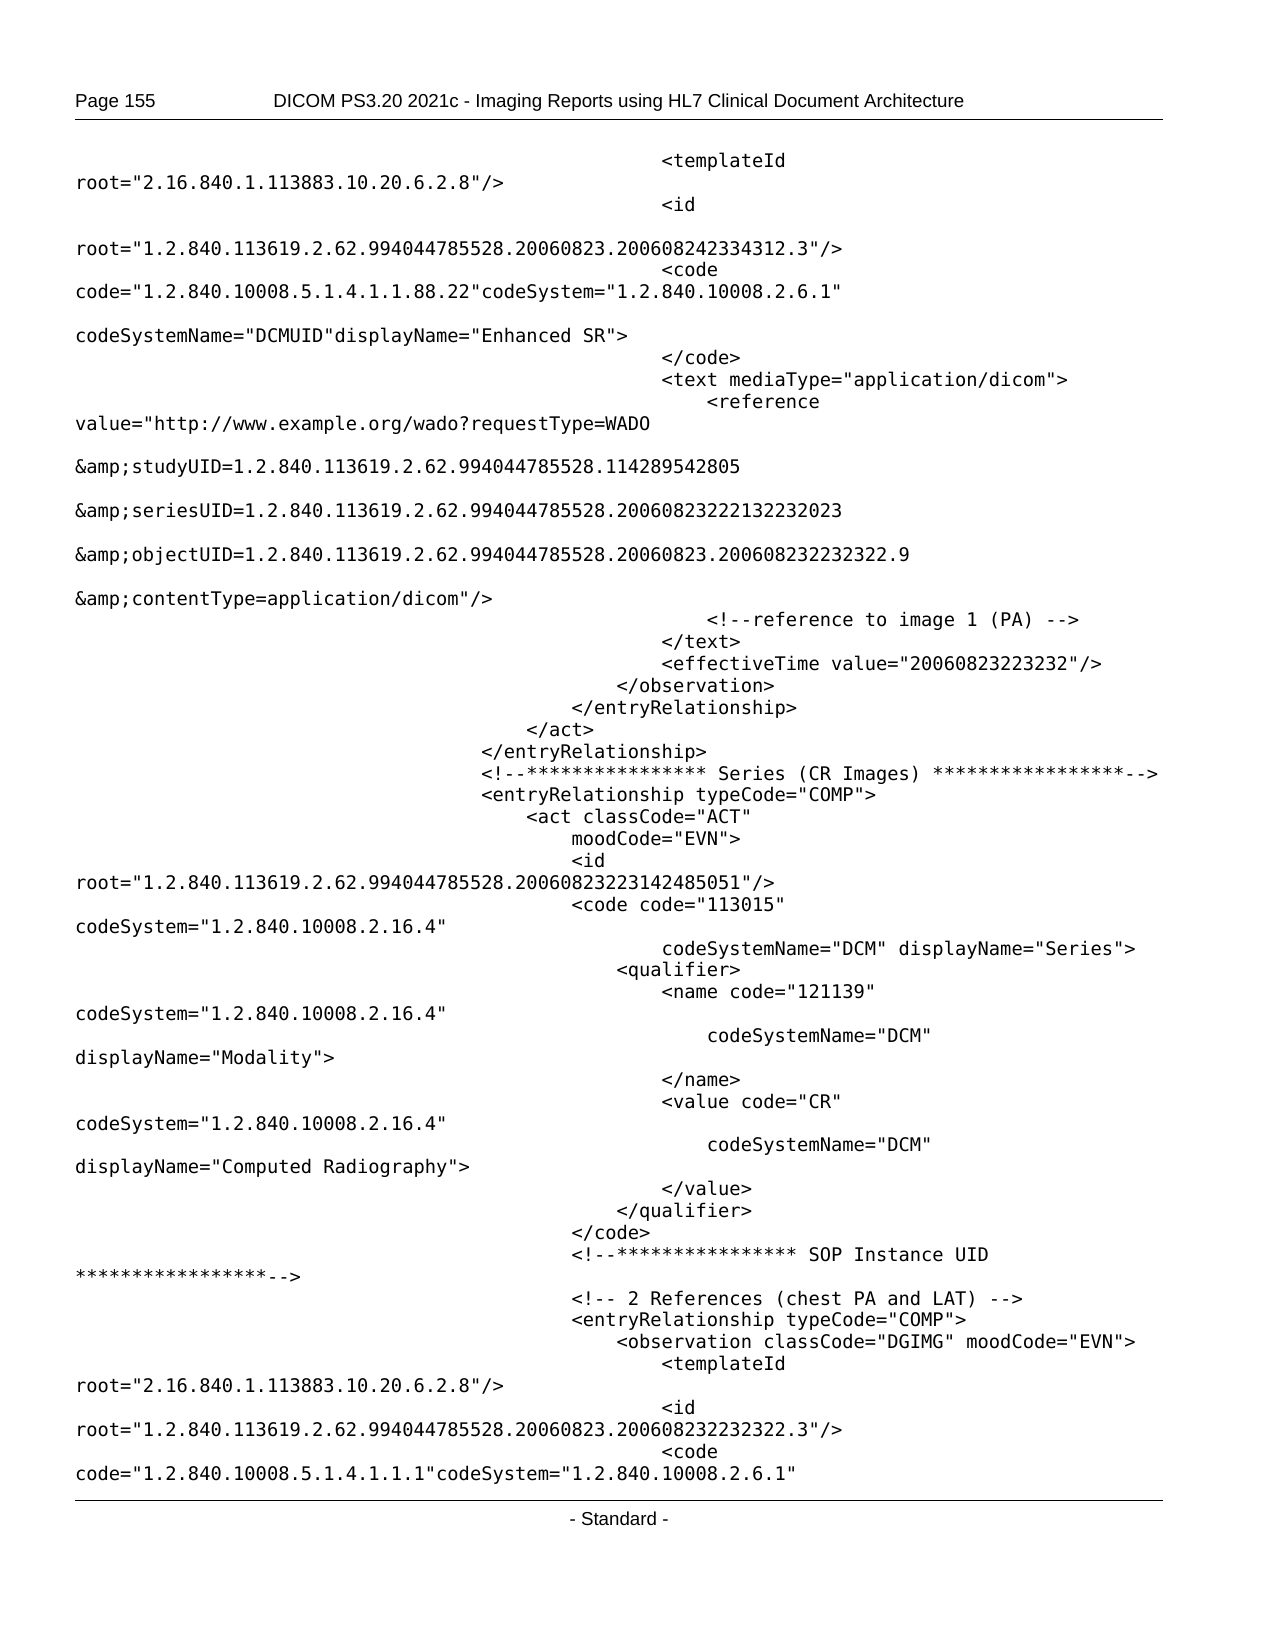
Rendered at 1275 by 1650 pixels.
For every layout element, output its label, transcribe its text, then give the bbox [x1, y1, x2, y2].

text <templateId root="2.16.840.1.113883.10.20.6.2.8"/> <id root="1.2.840.113619.2.62.994044785528.20060823.200608242334312.3"/> <code code="1.2.840.10008.5.1.4.1.1.88.22"codeSystem="1.2.840.10008.2.6.1" codeSystemName="DCMUID"displayName="Enhanced SR"> </code> <text mediaType="application/dicom"> <reference value="http://www.example.org/wado?requestType=WADO &amp;studyUID=1.2.840.113619.2.62.994044785528.114289542805 &amp;seriesUID=1.2.840.113619.2.62.994044785528.20060823222132232023 &amp;objectUID=1.2.840.113619.2.62.994044785528.20060823.200608232232322.9 &amp;contentType=application/dicom"/> <!--reference to image 1 (PA) --> </text> <effectiveTime value="20060823223232"/> </observation> </entryRelationship> </act> </entryRelationship> <!--**************** Series (CR Images) *****************--> <entryRelationship typeCode="COMP"> <act classCode="ACT" moodCode="EVN"> <id root="1.2.840.113619.2.62.994044785528.20060823223142485051"/> <code code="113015" codeSystem="1.2.840.10008.2.16.4" codeSystemName="DCM" displayName="Series"> <qualifier> <name code="121139" codeSystem="1.2.840.10008.2.16.4" codeSystemName="DCM" displayName="Modality"> </name> <value code="CR" codeSystem="1.2.840.10008.2.16.4" codeSystemName="DCM" displayName="Computed Radiography"> </value> </qualifier> </code> <!--**************** SOP Instance UID *****************--> <!-- 2 References (chest PA and LAT) --> <entryRelationship typeCode="COMP"> <observation classCode="DGIMG" moodCode="EVN"> <templateId root="2.16.840.1.113883.10.20.6.2.8"/> <id root="1.2.840.113619.2.62.994044785528.20060823.200608232232322.3"/> <code code="1.2.840.10008.5.1.4.1.1.1"codeSystem="1.2.840.10008.2.6.1" [75, 150, 1162, 1484]
